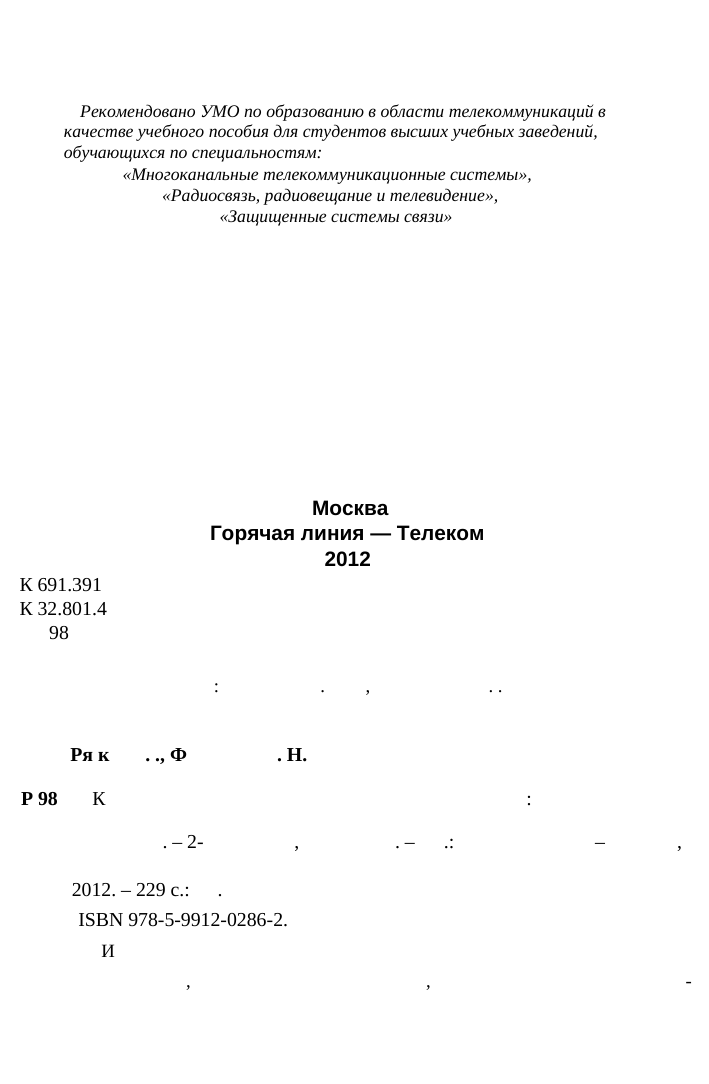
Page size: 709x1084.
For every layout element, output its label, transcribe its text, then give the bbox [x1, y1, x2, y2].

table_cell [340, 830, 380, 874]
table_header [216, 699, 257, 743]
table_cell [380, 743, 444, 786]
text Горячая линия — Телеком [21, 521, 679, 545]
table_cell [145, 786, 216, 830]
text Москва [21, 496, 685, 519]
text 2012 [21, 547, 680, 571]
table_cell [340, 743, 380, 786]
text 98 [19, 621, 692, 644]
table_header [643, 699, 697, 743]
table_cell [216, 830, 257, 874]
table_cell [444, 743, 513, 786]
table_cell : [513, 786, 568, 830]
table_cell [277, 786, 340, 830]
table_header [127, 699, 145, 743]
table_cell [216, 786, 257, 830]
text К 32.801.4 [19, 597, 692, 620]
table_header [513, 699, 568, 743]
table_cell [380, 786, 444, 830]
table_header [277, 699, 340, 743]
text «Защищенные системы связи» [21, 206, 657, 226]
table_cell [340, 786, 380, 830]
table_cell . ., Ф [145, 743, 216, 786]
table_cell , [643, 830, 697, 874]
table_header [258, 699, 277, 743]
table_header [145, 699, 216, 743]
text ISBN 978-5-9912-0286-2. [78, 908, 692, 931]
table_cell [258, 830, 277, 874]
table_header [380, 699, 444, 743]
table_header [568, 699, 643, 743]
text Рекомендовано УМО по образованию в области телекоммуникаций в качестве учебного пособия для студентов высших учебных заведений, обучающихся по специальностям: [64, 100, 641, 162]
table_cell [258, 743, 277, 786]
text И [21, 935, 692, 963]
table_cell [444, 786, 513, 830]
table_header [340, 699, 380, 743]
text , , - [21, 965, 692, 993]
text «Радиосвязь, радиовещание и телевидение», [162, 184, 641, 205]
table_cell , [277, 830, 340, 874]
table_cell [513, 743, 568, 786]
table_cell Ря к [21, 743, 127, 786]
table_cell .: [444, 830, 513, 874]
table_cell [643, 743, 697, 786]
text 2012. – 229 c.: . [21, 874, 692, 902]
table_cell . – [380, 830, 444, 874]
table_cell [513, 830, 568, 874]
table_cell [127, 743, 145, 786]
table_cell [21, 830, 127, 874]
text К 691.391 [19, 572, 692, 595]
table_cell [568, 743, 643, 786]
table_cell Р 98 К [21, 786, 127, 830]
table_cell [643, 786, 697, 830]
text : . , . . [21, 670, 692, 698]
text «Многоканальные телекоммуникационные системы», [122, 163, 641, 184]
table_cell . Н. [277, 743, 340, 786]
table_cell [127, 830, 145, 874]
table_cell [216, 743, 257, 786]
table_cell [258, 786, 277, 830]
table_cell [568, 786, 643, 830]
table_cell [127, 786, 145, 830]
table_header [21, 699, 127, 743]
table_cell – [568, 830, 643, 874]
table_cell . – 2- [145, 830, 216, 874]
table_header [444, 699, 513, 743]
